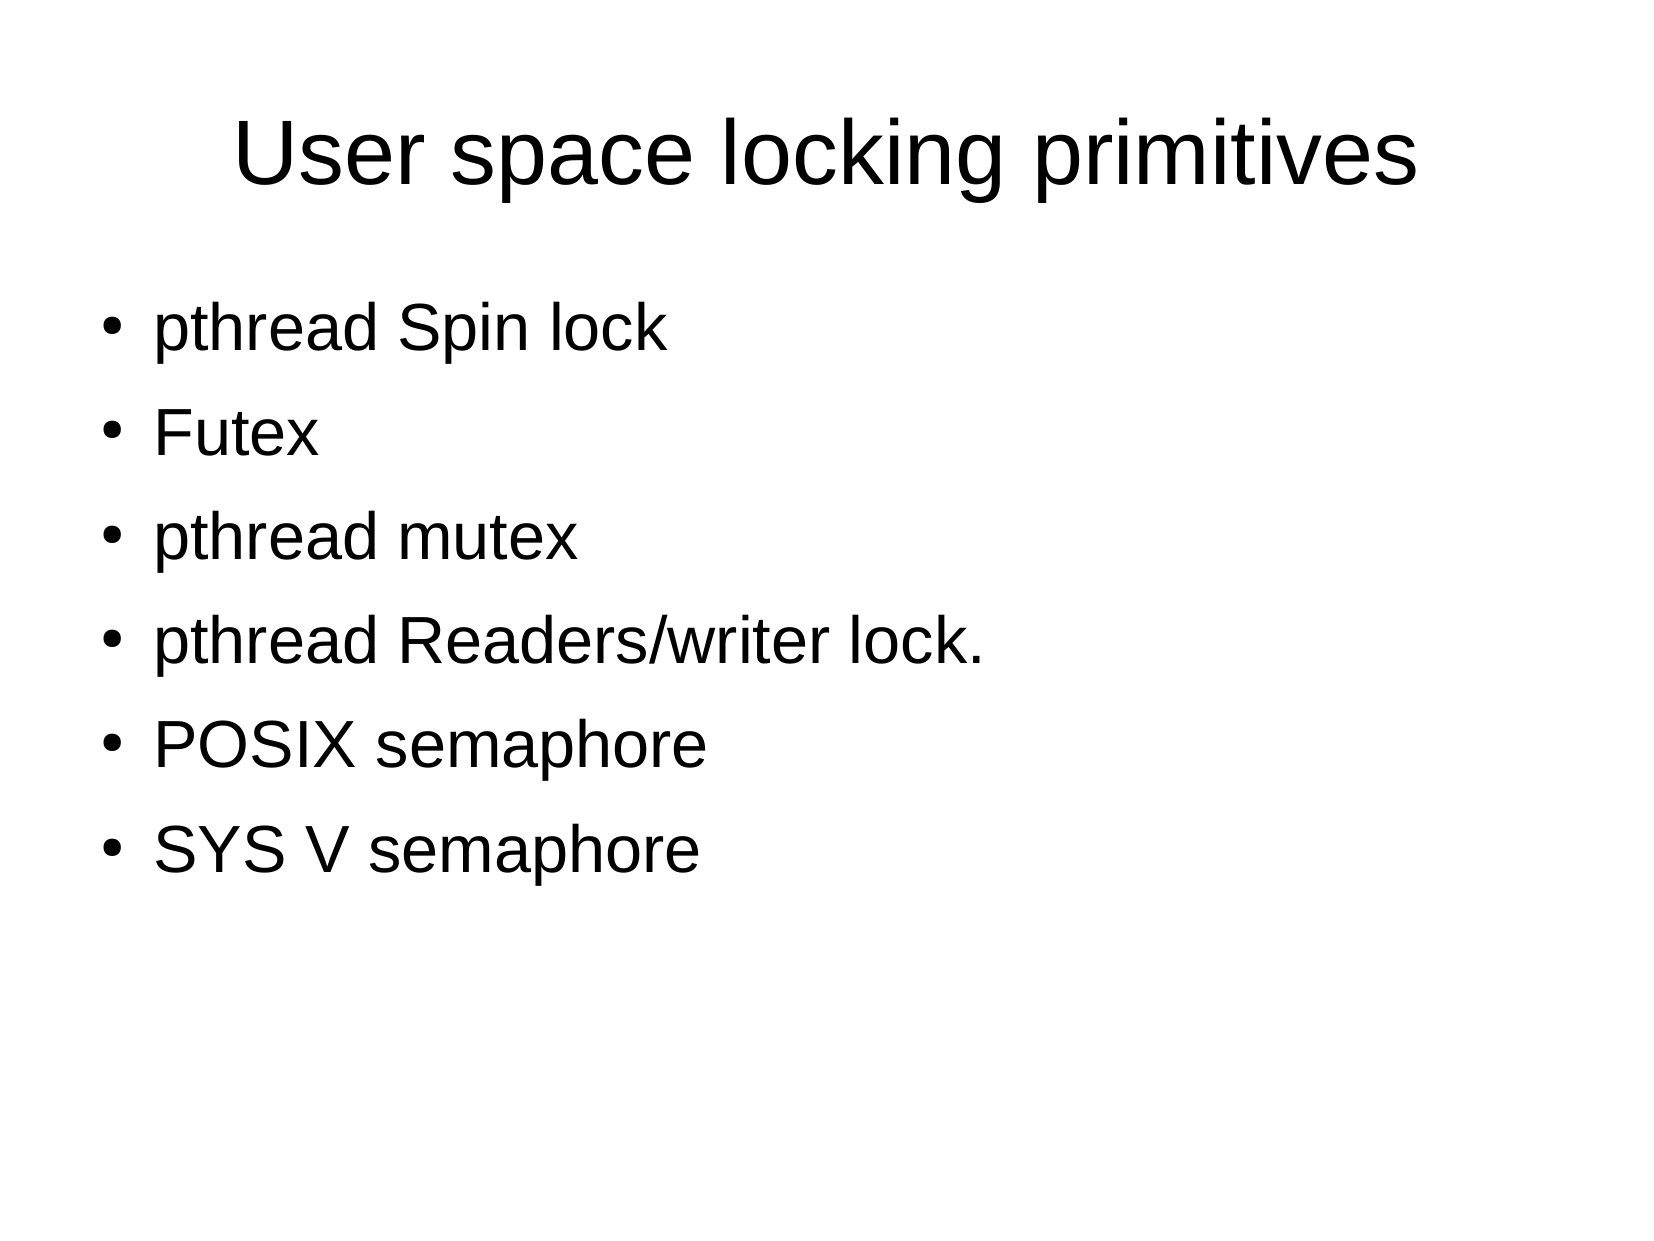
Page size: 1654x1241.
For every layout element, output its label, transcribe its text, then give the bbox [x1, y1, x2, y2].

list pthread Spin lock Futex pthread mutex pthread Readers/writer lock. POSIX semaphore SYS V semaphore [82, 290, 1571, 1010]
title User space locking primitives [82, 49, 1571, 257]
